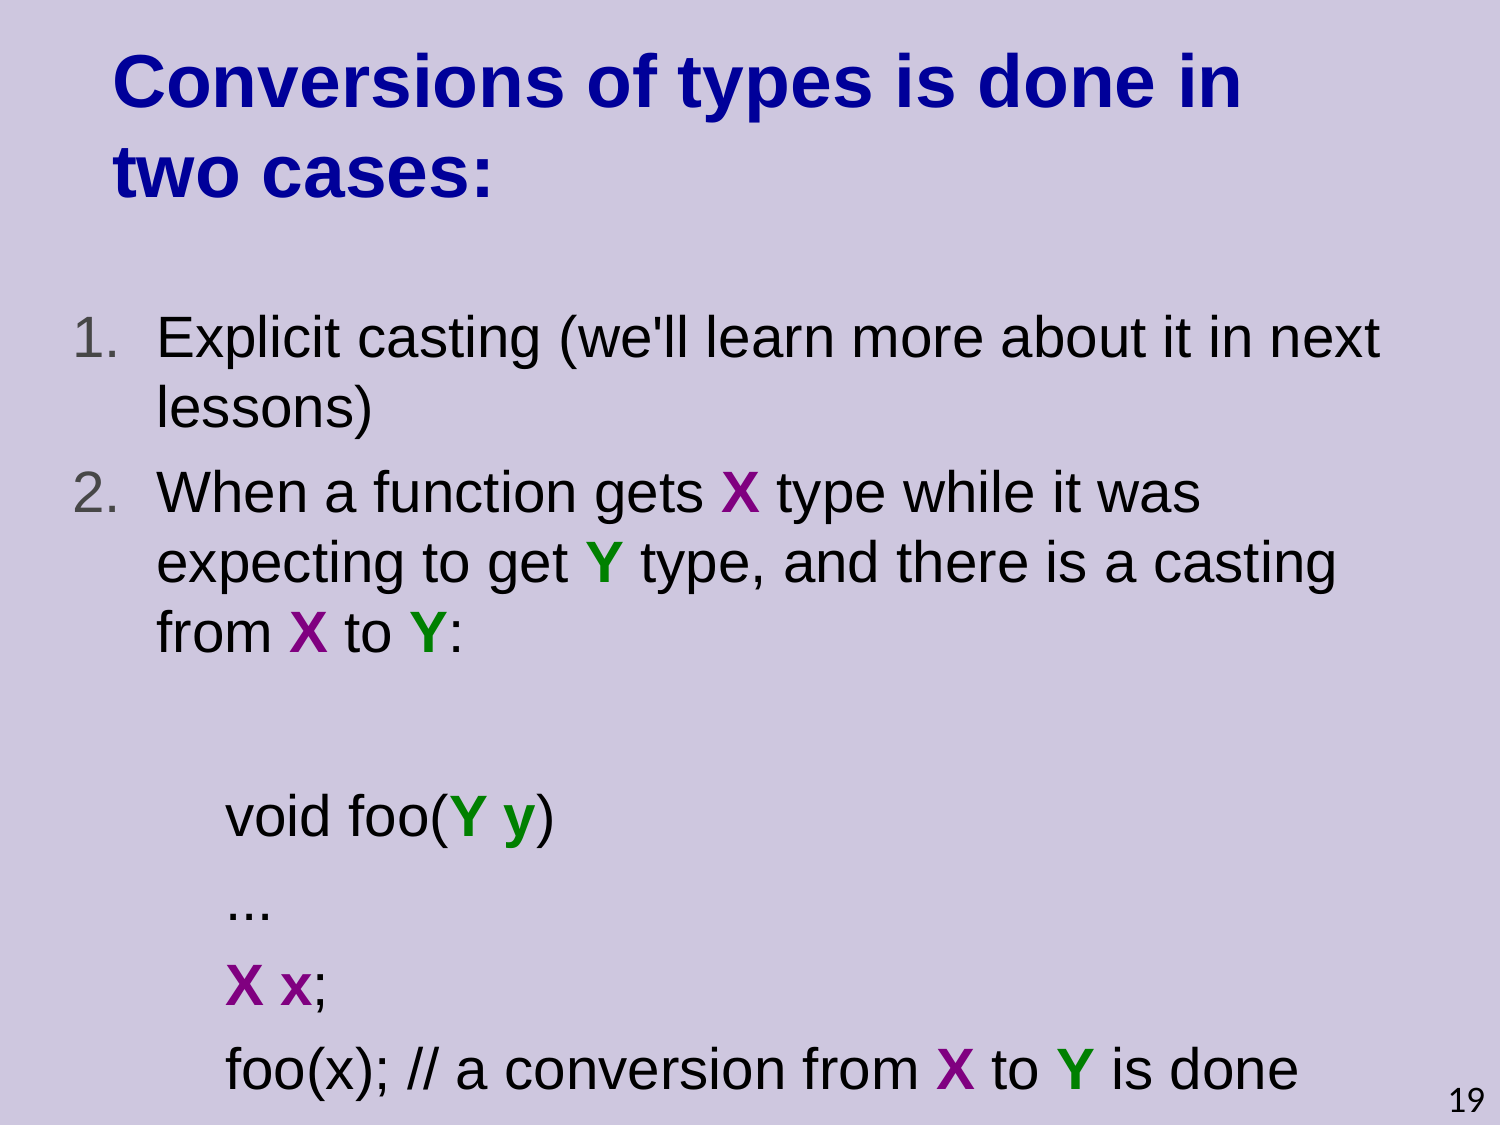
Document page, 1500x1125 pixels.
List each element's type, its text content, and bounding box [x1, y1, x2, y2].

list Explicit casting (we'll learn more about it in next lessons) When a function gets X type while it was expecting to get Y type, and there is a casting from X to Y: void foo(Y y) ... X x; foo(x); // a conversion from X to Y is done [0, 215, 1412, 1102]
text_box [1428, 1069, 1500, 1125]
title Conversions of types is done in two cases: [112, 32, 1381, 215]
